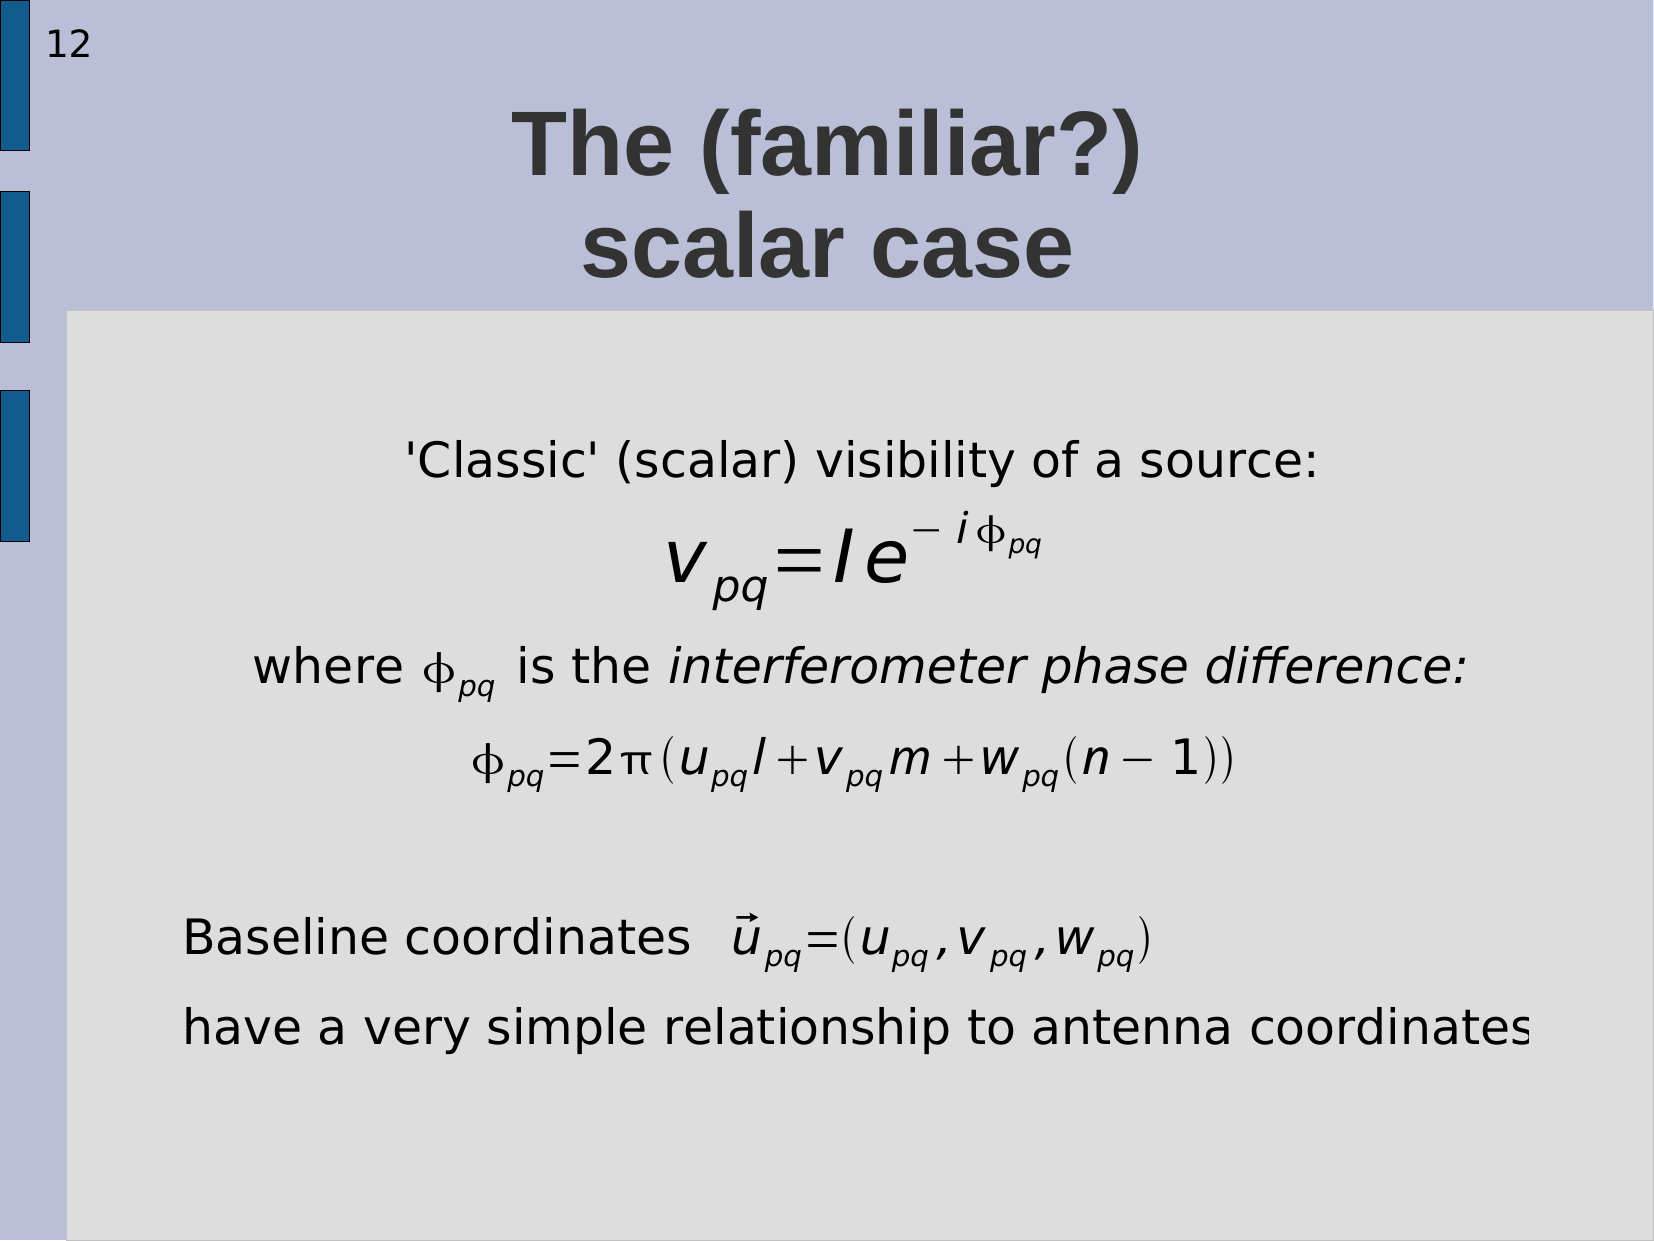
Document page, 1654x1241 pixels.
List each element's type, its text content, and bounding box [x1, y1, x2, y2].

title The (familiar?) scalar case [121, 87, 1534, 302]
chart [176, 410, 1529, 1152]
text_box [32, 15, 267, 89]
